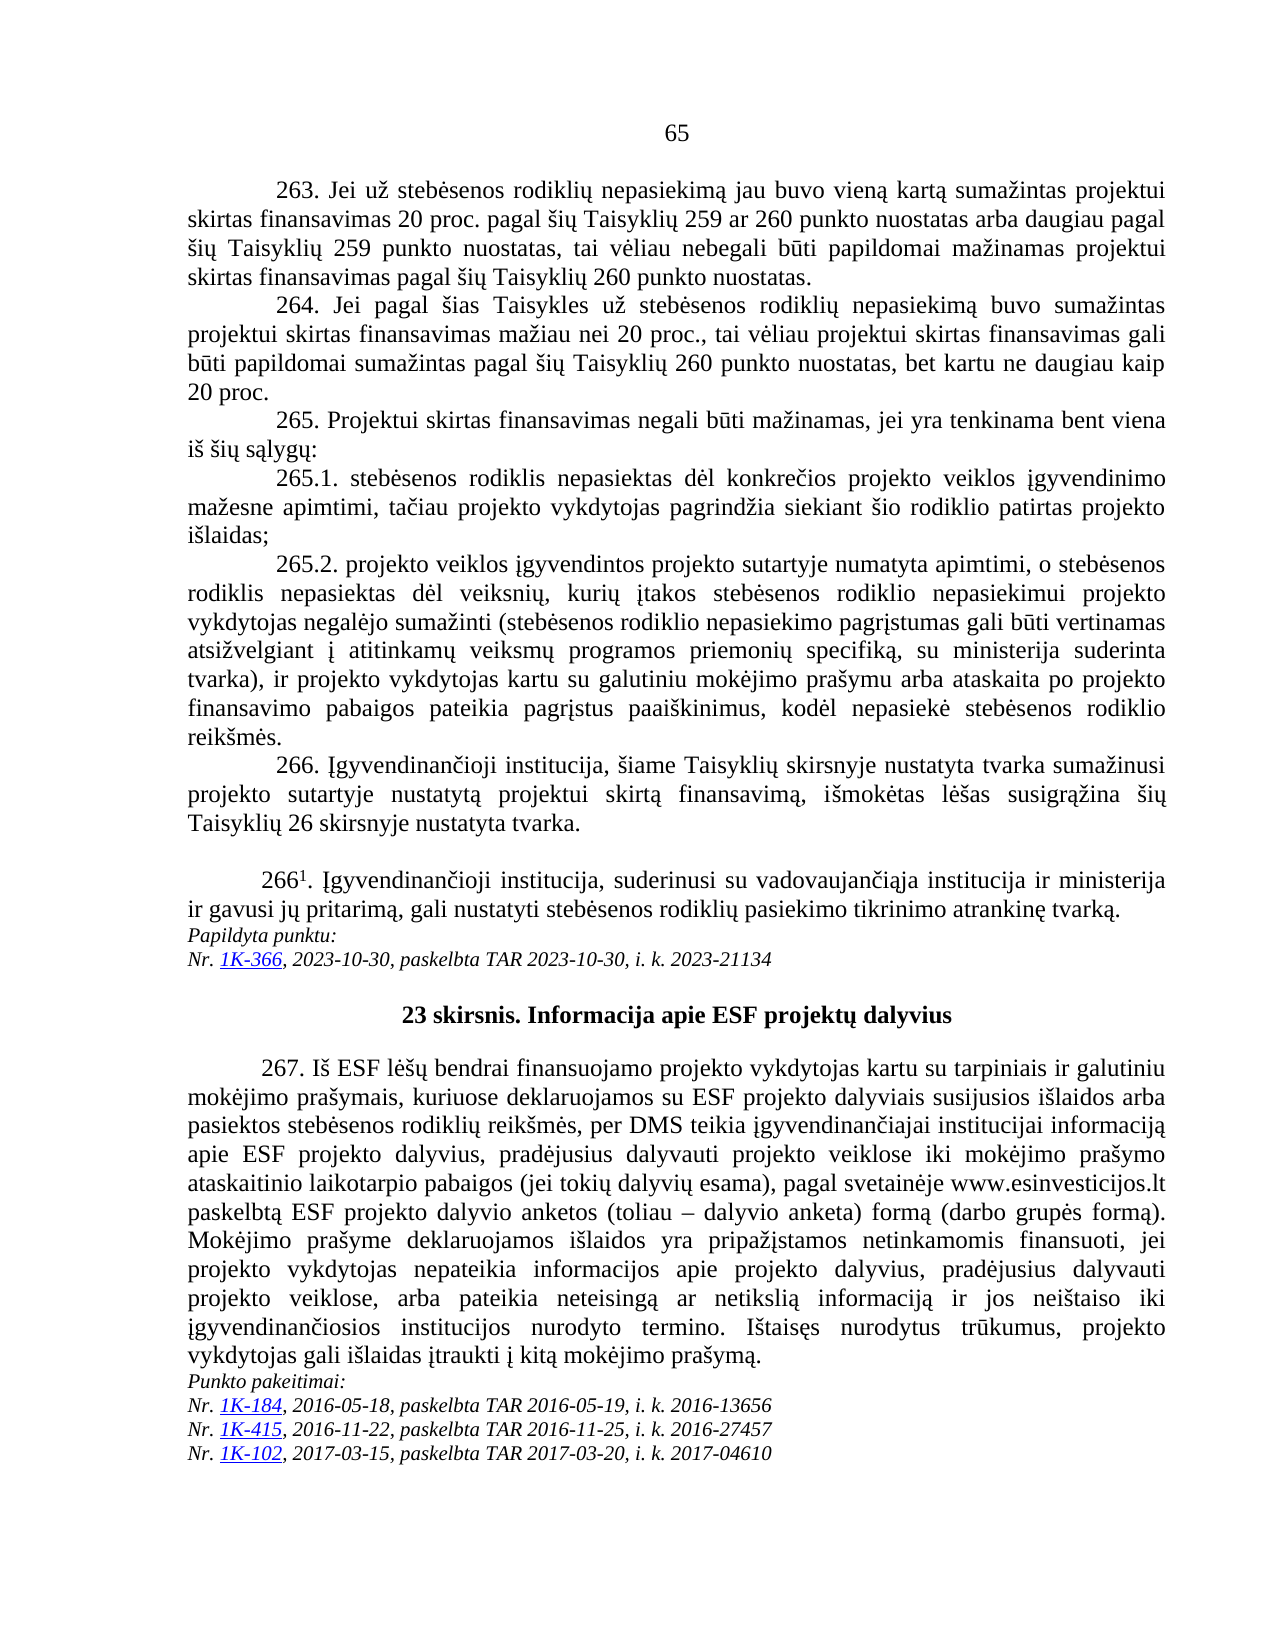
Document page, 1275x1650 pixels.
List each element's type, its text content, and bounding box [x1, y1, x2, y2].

text 265. Projektui skirtas finansavimas negali būti mažinamas, jei yra tenkinama bent viena iš šių sąlygų: [187, 406, 1167, 463]
text Nr. 1K-415, 2016-11-22, paskelbta TAR 2016-11-25, i. k. 2016-27457 [187, 1417, 1167, 1441]
text 265.2. projekto veiklos įgyvendintos projekto sutartyje numatyta apimtimi, o stebėsenos rodiklis nepasiektas dėl veiksnių, kurių įtakos stebėsenos rodiklio nepasiekimui projekto vykdytojas negalėjo sumažinti (stebėsenos rodiklio nepasiekimo pagrįstumas gali būti vertinamas atsižvelgiant į atitinkamų veiksmų programos priemonių specifiką, su ministerija suderinta tvarka), ir projekto vykdytojas kartu su galutiniu mokėjimo prašymu arba ataskaita po projekto finansavimo pabaigos pateikia pagrįstus paaiškinimus, kodėl nepasiekė stebėsenos rodiklio reikšmės. [187, 549, 1167, 751]
text Punkto pakeitimai: [187, 1369, 1167, 1393]
text 267. Iš ESF lėšų bendrai finansuojamo projekto vykdytojas kartu su tarpiniais ir galutiniu mokėjimo prašymais, kuriuose deklaruojamos su ESF projekto dalyviais susijusios išlaidos arba pasiektos stebėsenos rodiklių reikšmės, per DMS teikia įgyvendinančiajai institucijai informaciją apie ESF projekto dalyvius, pradėjusius dalyvauti projekto veiklose iki mokėjimo prašymo ataskaitinio laikotarpio pabaigos (jei tokių dalyvių esama), pagal svetainėje www.esinvesticijos.lt paskelbtą ESF projekto dalyvio anketos (toliau – dalyvio anketa) formą (darbo grupės formą). Mokėjimo prašyme deklaruojamos išlaidos yra pripažįstamos netinkamomis finansuoti, jei projekto vykdytojas nepateikia informacijos apie projekto dalyvius, pradėjusius dalyvauti projekto veiklose, arba pateikia neteisingą ar netikslią informaciją ir jos neištaiso iki įgyvendinančiosios institucijos nurodyto termino. Ištaisęs nurodytus trūkumus, projekto vykdytojas gali išlaidas įtraukti į kitą mokėjimo prašymą. [187, 1053, 1167, 1369]
text 2661. Įgyvendinančioji institucija, suderinusi su vadovaujančiąja institucija ir ministerija ir gavusi jų pritarimą, gali nustatyti stebėsenos rodiklių pasiekimo tikrinimo atrankinę tvarką. [187, 866, 1167, 923]
text 265.1. stebėsenos rodiklis nepasiektas dėl konkrečios projekto veiklos įgyvendinimo mažesne apimtimi, tačiau projekto vykdytojas pagrindžia siekiant šio rodiklio patirtas projekto išlaidas; [187, 463, 1167, 549]
text Nr. 1K-102, 2017-03-15, paskelbta TAR 2017-03-20, i. k. 2017-04610 [187, 1441, 1167, 1465]
text 264. Jei pagal šias Taisykles už stebėsenos rodiklių nepasiekimą buvo sumažintas projektui skirtas finansavimas mažiau nei 20 proc., tai vėliau projektui skirtas finansavimas gali būti papildomai sumažintas pagal šių Taisyklių 260 punkto nuostatas, bet kartu ne daugiau kaip 20 proc. [187, 291, 1167, 406]
text Papildyta punktu: [187, 923, 1167, 947]
text Nr. 1K-184, 2016-05-18, paskelbta TAR 2016-05-19, i. k. 2016-13656 [187, 1393, 1167, 1417]
text 263. Jei už stebėsenos rodiklių nepasiekimą jau buvo vieną kartą sumažintas projektui skirtas finansavimas 20 proc. pagal šių Taisyklių 259 ar 260 punkto nuostatas arba daugiau pagal šių Taisyklių 259 punkto nuostatas, tai vėliau nebegali būti papildomai mažinamas projektui skirtas finansavimas pagal šių Taisyklių 260 punkto nuostatas. [187, 176, 1167, 291]
text Nr. 1K-366, 2023-10-30, paskelbta TAR 2023-10-30, i. k. 2023-21134 [187, 947, 1167, 971]
text 266. Įgyvendinančioji institucija, šiame Taisyklių skirsnyje nustatyta tvarka sumažinusi projekto sutartyje nustatytą projektui skirtą finansavimą, išmokėtas lėšas susigrąžina šių Taisyklių 26 skirsnyje nustatyta tvarka. [187, 751, 1167, 837]
subtitle 23 skirsnis. Informacija apie ESF projektų dalyvius [246, 1000, 1107, 1029]
